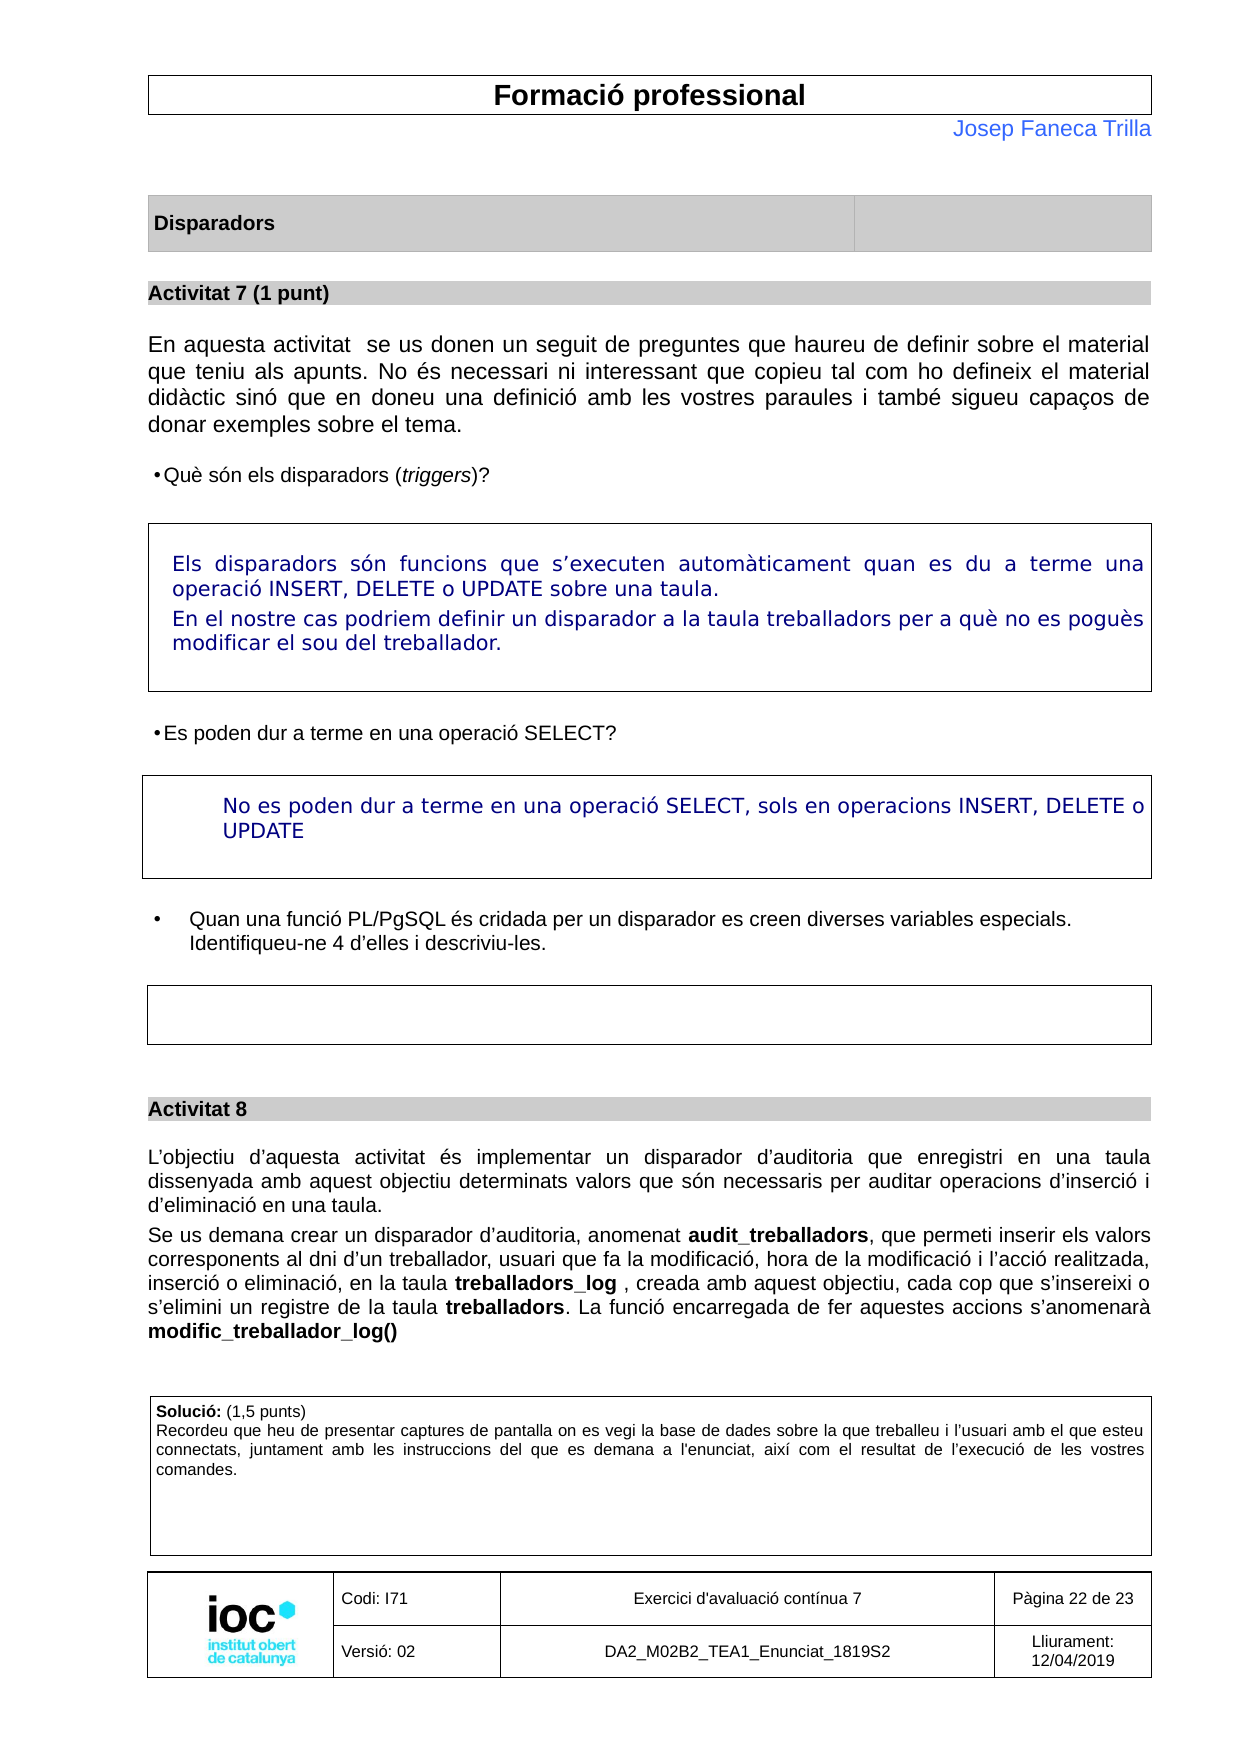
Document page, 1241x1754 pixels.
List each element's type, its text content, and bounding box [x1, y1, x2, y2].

text Activitat 7 (1 punt) [148, 281, 1151, 305]
text Activitat 8 [148, 1097, 1151, 1121]
list Es poden dur a terme en una operació SELECT? [154, 721, 1151, 745]
table_header Solució: (1,5 punts) Recordeu que heu de presentar captures de pantalla on es vegi la base de dades sobre la que treballeu i l’usuari amb el que esteu connectats, juntament amb les instruccions del que es demana a l'enunciat, així com el resultat de l’execució de les vostres comandes. [151, 1397, 1151, 1555]
picture [195, 1581, 309, 1677]
table_header No es poden dur a terme en una operació SELECT, sols en operacions INSERT, DELETE o UPDATE [143, 776, 1151, 878]
list Quan una funció PL/PgSQL és cridada per un disparador es creen diverses variables especials. Identifiqueu-ne 4 d’elles i descriviu-les. [154, 907, 1151, 955]
text En aquesta activitat se us donen un seguit de preguntes que haureu de definir sobre el material que teniu als apunts. No és necessari ni interessant que copieu tal com ho defineix el material didàctic sinó que en doneu una definició amb les vostres paraules i també sigueu capaços de donar exemples sobre el tema. [148, 331, 1151, 437]
table_header [148, 986, 1151, 1043]
text Se us demana crear un disparador d’auditoria, anomenat audit_treballadors, que permeti inserir els valors corresponents al dni d’un treballador, usuari que fa la modificació, hora de la modificació i l’acció realitzada, inserció o eliminació, en la taula treballadors_log , creada amb aquest objectiu, cada cop que s’insereixi o s’elimini un registre de la taula treballadors. La funció encarregada de fer aquestes accions s’anomenarà modific_treballador_log() [148, 1223, 1151, 1343]
text L’objectiu d’aquesta activitat és implementar un disparador d’auditoria que enregistri en una taula dissenyada amb aquest objectiu determinats valors que són necessaris per auditar operacions d’inserció i d’eliminació en una taula. [148, 1145, 1151, 1217]
list Què són els disparadors (triggers)? [154, 463, 1151, 487]
table_header Els disparadors són funcions que s’executen automàticament quan es du a terme una operació INSERT, DELETE o UPDATE sobre una taula. En el nostre cas podriem definir un disparador a la taula treballadors per a què no es poguès modificar el sou del treballador. [149, 524, 1151, 691]
table_header Disparadors [149, 196, 854, 251]
table_header [855, 196, 1151, 251]
